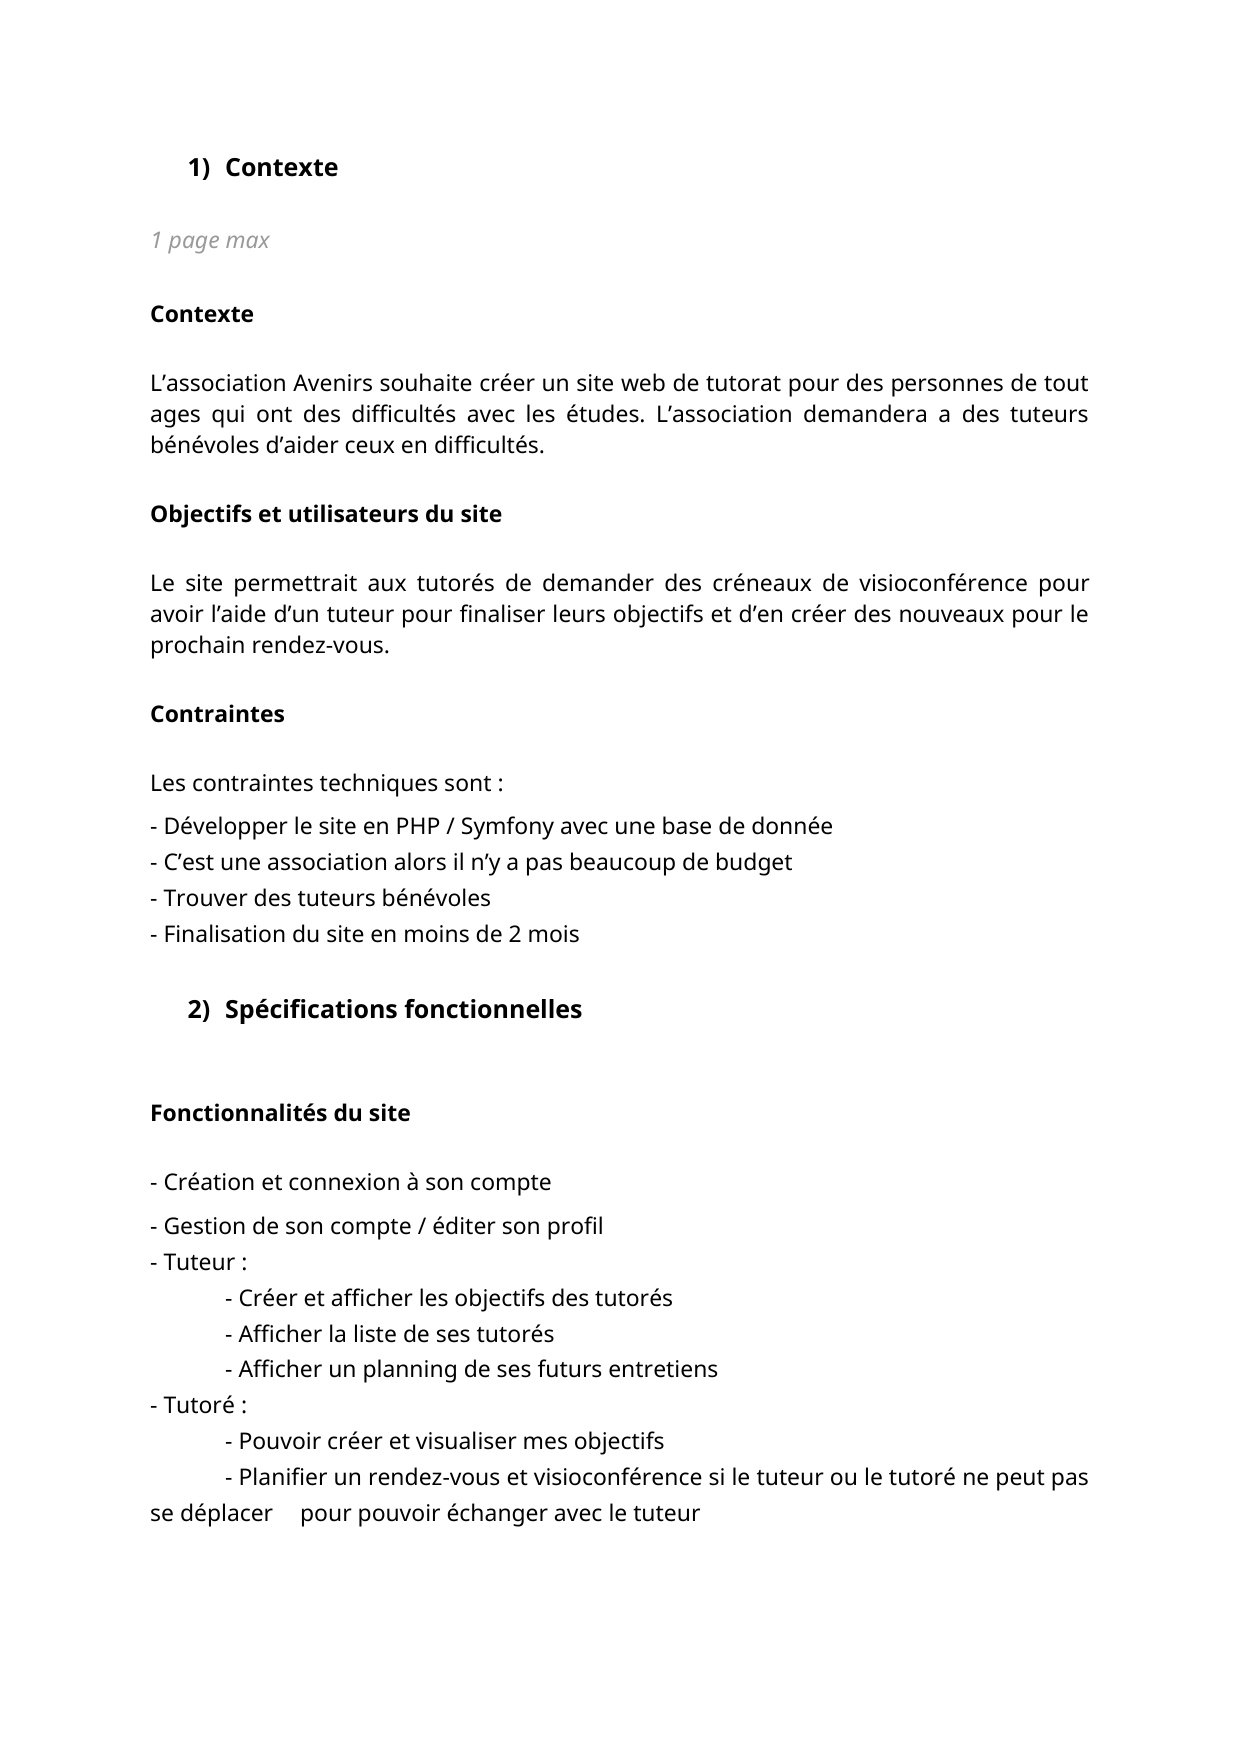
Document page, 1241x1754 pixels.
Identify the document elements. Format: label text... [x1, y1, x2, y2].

text - Trouver des tuteurs bénévoles [150, 882, 1090, 913]
subtitle Fonctionnalités du site [150, 1063, 1090, 1128]
text - Développer le site en PHP / Symfony avec une base de donnée [150, 810, 1090, 842]
text - Tutoré : [150, 1389, 1090, 1421]
subtitle Contexte [187, 150, 1090, 218]
text - Planifier un rendez-vous et visioconférence si le tuteur ou le tutoré ne peut pas se déplacer pour pouvoir échanger avec le tuteur [150, 1461, 1090, 1528]
text - C’est une association alors il n’y a pas beaucoup de budget [150, 846, 1090, 877]
subtitle Contraintes [150, 698, 1090, 729]
text - Gestion de son compte / éditer son profil [150, 1210, 1090, 1241]
text - Finalisation du site en moins de 2 mois [150, 918, 1090, 949]
subtitle Objectifs et utilisateurs du site [150, 498, 1090, 529]
subtitle Le site permettrait aux tutorés de demander des créneaux de visioconférence pour avoir l’aide d’un tuteur pour finaliser leurs objectifs et d’en créer des nouveaux pour le prochain rendez-vous. [150, 567, 1090, 660]
text - Créer et afficher les objectifs des tutorés [150, 1282, 1090, 1313]
subtitle Spécifications fonctionnelles [187, 992, 1090, 1026]
subtitle L’association Avenirs souhaite créer un site web de tutorat pour des personnes de tout ages qui ont des difficultés avec les études. L’association demandera a des tuteurs bénévoles d’aider ceux en difficultés. [150, 367, 1090, 460]
text 1 page max [150, 224, 1090, 256]
text - Afficher un planning de ses futurs entretiens [150, 1353, 1090, 1385]
text - Pouvoir créer et visualiser mes objectifs [150, 1425, 1090, 1457]
subtitle Contexte [150, 298, 1090, 329]
text - Tuteur : [150, 1246, 1090, 1277]
text - Afficher la liste de ses tutorés [150, 1317, 1090, 1349]
subtitle Les contraintes techniques sont : [150, 767, 1090, 798]
subtitle - Création et connexion à son compte [150, 1166, 1090, 1197]
